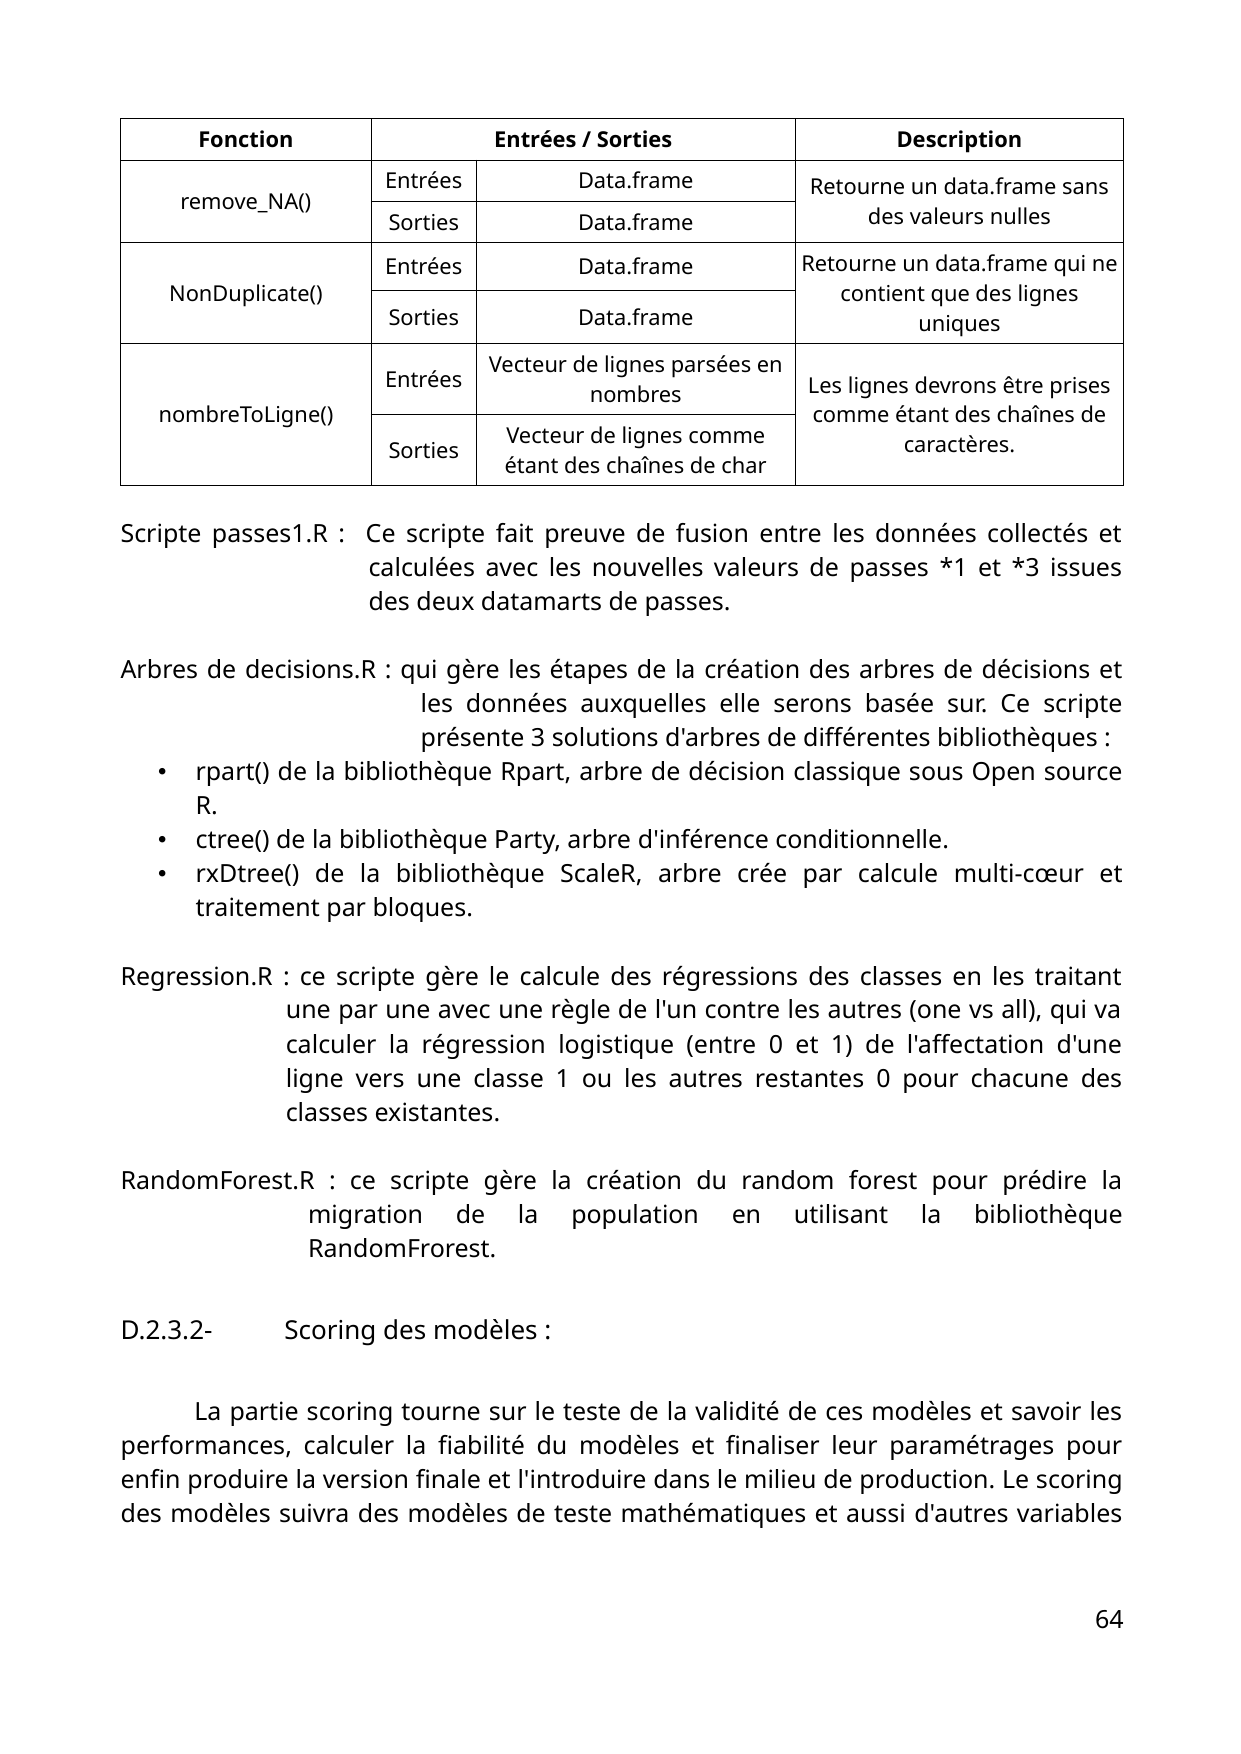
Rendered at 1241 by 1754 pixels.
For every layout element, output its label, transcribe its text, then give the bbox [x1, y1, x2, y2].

table_cell Data.frame [477, 291, 795, 343]
table_cell Vecteur de lignes comme étant des chaînes de char [477, 415, 795, 485]
table_cell Sorties [372, 291, 476, 343]
list rxDtree() de la bibliothèque ScaleR, arbre crée par calcule multi-cœur et traitement par bloques. [158, 856, 1123, 924]
list ctree() de la bibliothèque Party, arbre d'inférence conditionnelle. [158, 822, 1123, 856]
table_cell Sorties [372, 415, 476, 485]
list rpart() de la bibliothèque Rpart, arbre de décision classique sous Open source R. [158, 754, 1123, 822]
table_cell Les lignes devrons être prises comme étant des chaînes de caractères. [796, 344, 1123, 485]
table_header Fonction [121, 119, 371, 159]
text Scripte passes1.R : Ce scripte fait preuve de fusion entre les données collectés et calculées avec les nouvelles valeurs de passes *1 et *3 issues des deux datamarts de passes. [120, 515, 1123, 617]
subtitle Scoring des modèles : [120, 1311, 1123, 1347]
table_cell Data.frame [477, 243, 795, 290]
table_cell Data.frame [477, 202, 795, 242]
table_cell Vecteur de lignes parsées en nombres [477, 344, 795, 414]
text RandomForest.R : ce scripte gère la création du random forest pour prédire la migration de la population en utilisant la bibliothèque RandomFrorest. [120, 1162, 1123, 1265]
table_cell Retourne un data.frame qui ne contient que des lignes uniques [796, 243, 1123, 343]
text Arbres de decisions.R : qui gère les étapes de la création des arbres de décisions et les données auxquelles elle serons basée sur. Ce scripte présente 3 solutions d'arbres de différentes bibliothèques : [120, 652, 1123, 754]
table_cell Data.frame [477, 161, 795, 201]
table_cell NonDuplicate() [121, 243, 371, 343]
table_cell Entrées [372, 344, 476, 414]
table_cell Entrées [372, 243, 476, 290]
table_cell nombreToLigne() [121, 344, 371, 485]
table_cell Sorties [372, 202, 476, 242]
text Regression.R : ce scripte gère le calcule des régressions des classes en les traitant une par une avec une règle de l'un contre les autres (one vs all), qui va calculer la régression logistique (entre 0 et 1) de l'affectation d'une ligne vers une classe 1 ou les autres restantes 0 pour chacune des classes existantes. [120, 958, 1123, 1128]
table_header Entrées / Sorties [372, 119, 795, 159]
text La partie scoring tourne sur le teste de la validité de ces modèles et savoir les performances, calculer la fiabilité du modèles et finaliser leur paramétrages pour enfin produire la version finale et l'introduire dans le milieu de production. Le scoring des modèles suivra des modèles de teste mathématiques et aussi d'autres variables [120, 1393, 1123, 1529]
table_cell Entrées [372, 161, 476, 201]
table_cell Retourne un data.frame sans des valeurs nulles [796, 161, 1123, 242]
table_cell remove_NA() [121, 161, 371, 242]
table_header Description [796, 119, 1123, 159]
